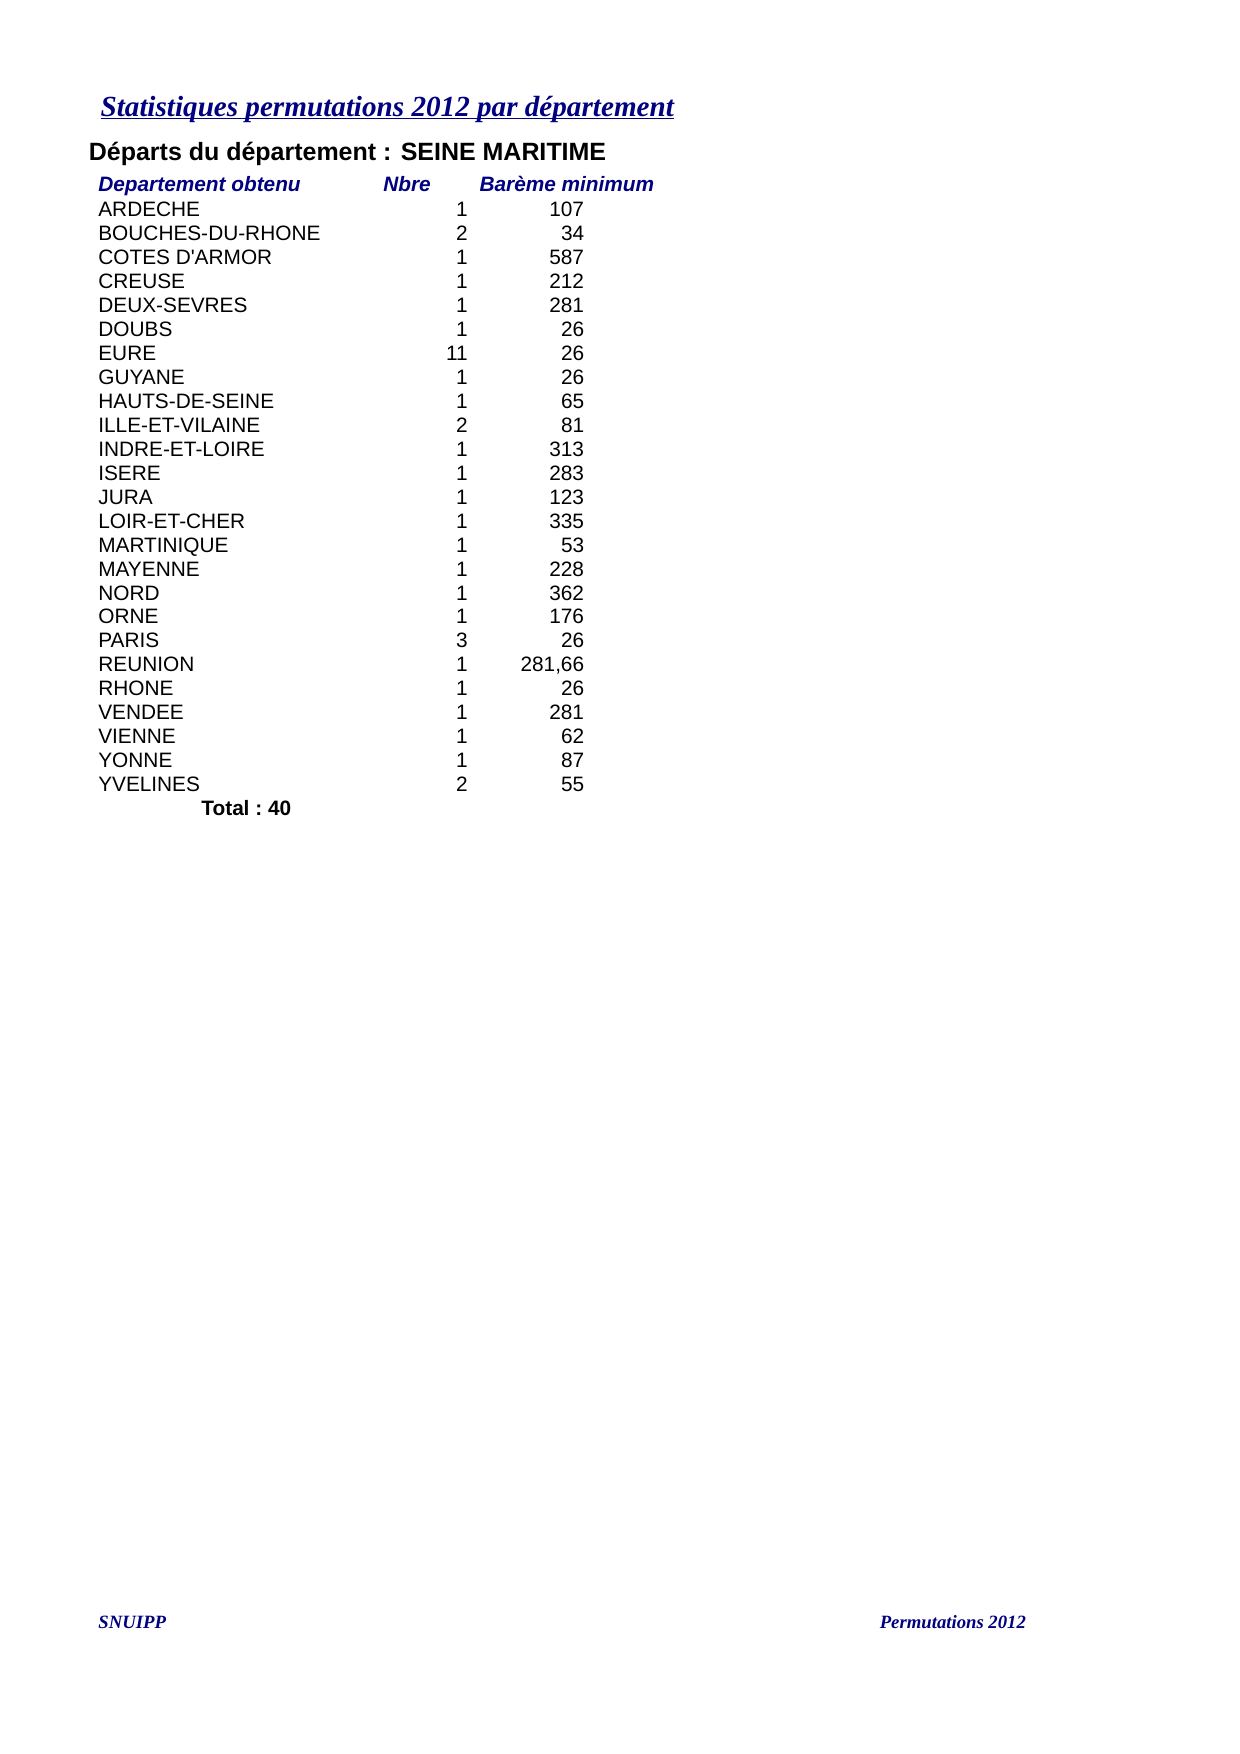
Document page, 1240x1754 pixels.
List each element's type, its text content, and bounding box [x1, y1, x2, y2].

text LOIR-ET-CHER 1 335 [89, 508, 1151, 532]
text CREUSE 1 212 [89, 269, 1151, 293]
text HAUTS-DE-SEINE 1 65 [89, 389, 1151, 413]
text MAYENNE 1 228 [89, 556, 1151, 580]
text Statistiques permutations 2012 par département [89, 89, 1151, 122]
text PARIS 3 26 [89, 628, 1151, 652]
text EURE 11 26 [89, 341, 1151, 365]
text COTES D'ARMOR 1 587 [89, 245, 1151, 269]
text DEUX-SEVRES 1 281 [89, 293, 1151, 317]
text RHONE 1 26 [89, 676, 1151, 700]
text ILLE-ET-VILAINE 2 81 [89, 413, 1151, 437]
text Total : 40 [89, 796, 1151, 820]
text Départs du département : SEINE MARITIME [89, 137, 1151, 166]
text VENDEE 1 281 [89, 700, 1151, 724]
text ORNE 1 176 [89, 604, 1151, 628]
text MARTINIQUE 1 53 [89, 532, 1151, 556]
text NORD 1 362 [89, 580, 1151, 604]
text BOUCHES-DU-RHONE 2 34 [89, 221, 1151, 245]
text ISERE 1 283 [89, 461, 1151, 484]
text VIENNE 1 62 [89, 724, 1151, 748]
text DOUBS 1 26 [89, 317, 1151, 341]
text INDRE-ET-LOIRE 1 313 [89, 437, 1151, 461]
text SNUIPP Permutations 2012 [89, 1611, 1151, 1633]
text YONNE 1 87 [89, 748, 1151, 772]
text GUYANE 1 26 [89, 365, 1151, 389]
text Departement obtenu Nbre Barème minimum [89, 172, 1151, 196]
text JURA 1 123 [89, 484, 1151, 508]
text REUNION 1 281,66 [89, 652, 1151, 676]
text YVELINES 2 55 [89, 772, 1151, 796]
text ARDECHE 1 107 [89, 197, 1151, 221]
